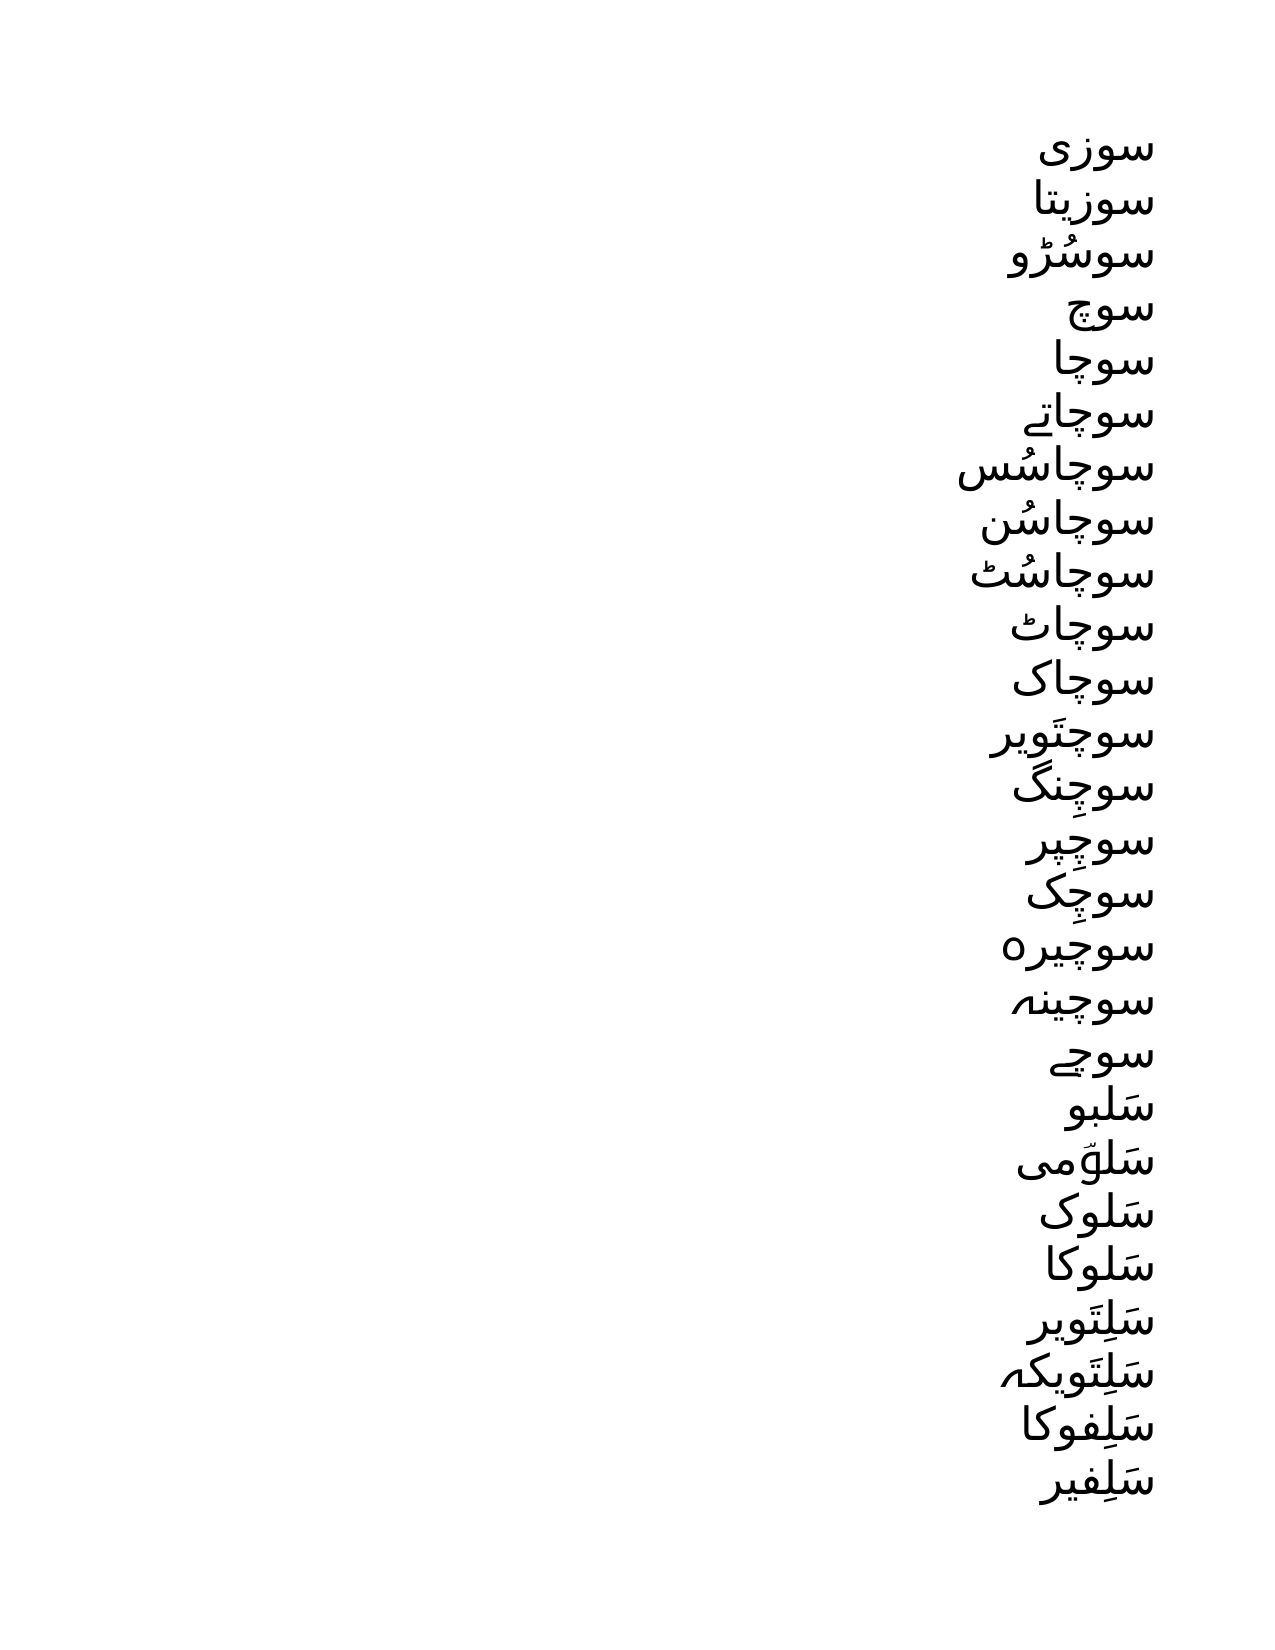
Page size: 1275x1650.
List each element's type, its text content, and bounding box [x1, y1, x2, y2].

text سوسُڑو [118, 225, 1157, 278]
text سوچِک [118, 865, 1157, 918]
text سوچاتے [118, 385, 1157, 438]
text سَلِتَویکہ [118, 1345, 1157, 1398]
text سوچِپر [118, 811, 1157, 865]
text سَلوکا [118, 1238, 1157, 1291]
text سَلِتَویر [118, 1291, 1157, 1345]
text سوچاسُس [118, 438, 1157, 491]
text سَلِفیر [118, 1451, 1157, 1505]
text سوچے [118, 1025, 1157, 1078]
text سوچاسُٹ [118, 545, 1157, 598]
text سوچینہ [118, 971, 1157, 1025]
text سوچ [118, 278, 1157, 331]
text سوچا [118, 331, 1157, 385]
text سوچیرہ [118, 918, 1157, 971]
text سوزی​تا [118, 171, 1157, 225]
text سَلِفوکا [118, 1398, 1157, 1451]
text سوچاک [118, 651, 1157, 705]
text سَلوک [118, 1185, 1157, 1238]
text سَلبو [118, 1078, 1157, 1131]
text سوچاٹ [118, 598, 1157, 651]
text سوچاسُن [118, 491, 1157, 545]
text سوچِنگ [118, 758, 1157, 811]
text سوچتَویر [118, 705, 1157, 758]
text سَلوؔمی [118, 1131, 1157, 1185]
text سوزی [118, 118, 1157, 171]
